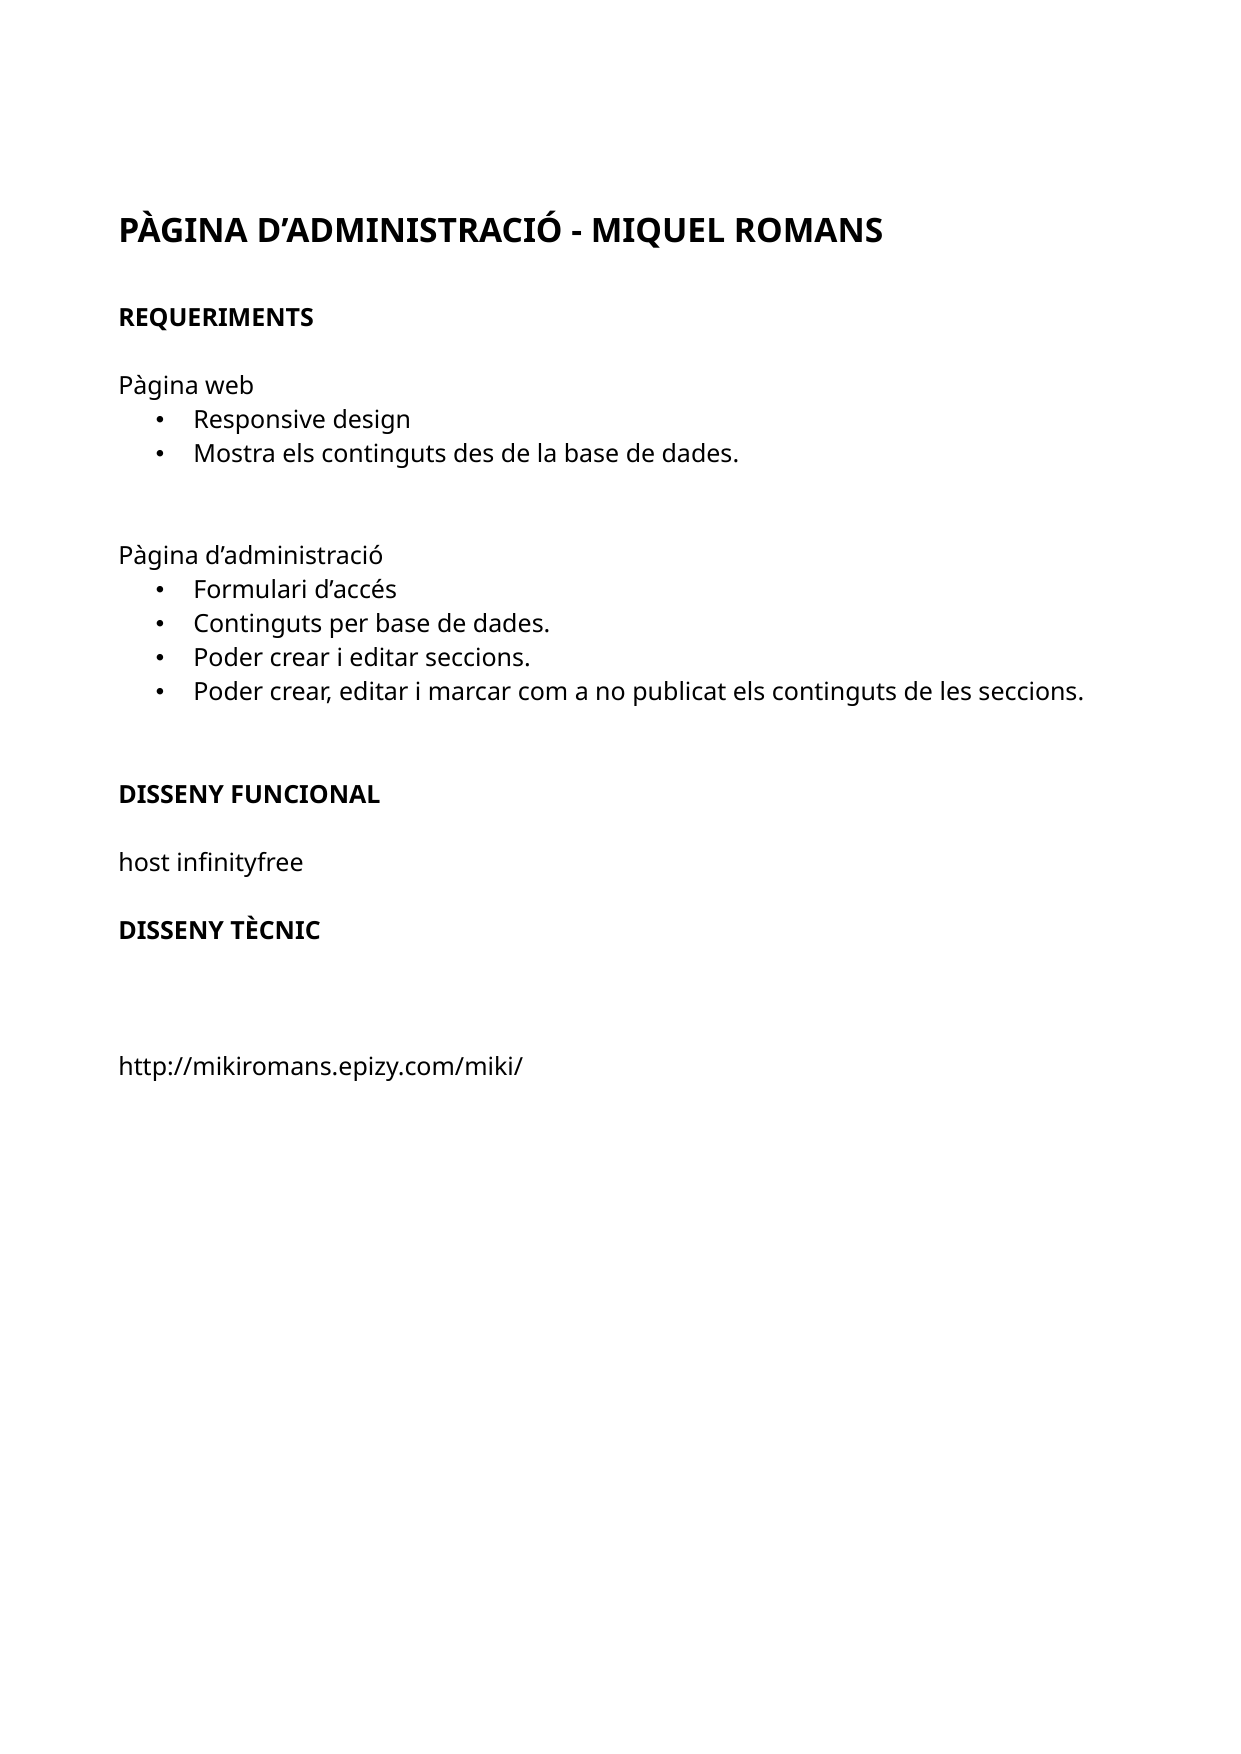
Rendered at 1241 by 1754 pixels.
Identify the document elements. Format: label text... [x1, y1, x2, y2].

text DISSENY FUNCIONAL [118, 776, 1122, 810]
text http://mikiromans.epizy.com/miki/ [118, 1049, 1122, 1083]
list Responsive design [156, 402, 1122, 436]
list Continguts per base de dades. [156, 606, 1122, 640]
text REQUERIMENTS [118, 299, 1122, 333]
list Formulari d’accés [156, 572, 1122, 606]
list Poder crear i editar seccions. [156, 640, 1122, 674]
subtitle PÀGINA D’ADMINISTRACIÓ - MIQUEL ROMANS [118, 207, 1122, 253]
text Pàgina web [118, 367, 1122, 402]
text Pàgina d’administració [118, 538, 1122, 572]
text DISSENY TÈCNIC [118, 912, 1122, 947]
list Poder crear, editar i marcar com a no publicat els continguts de les seccions. [156, 674, 1122, 708]
list Mostra els continguts des de la base de dades. [156, 436, 1122, 470]
text host infinityfree [118, 844, 1122, 878]
